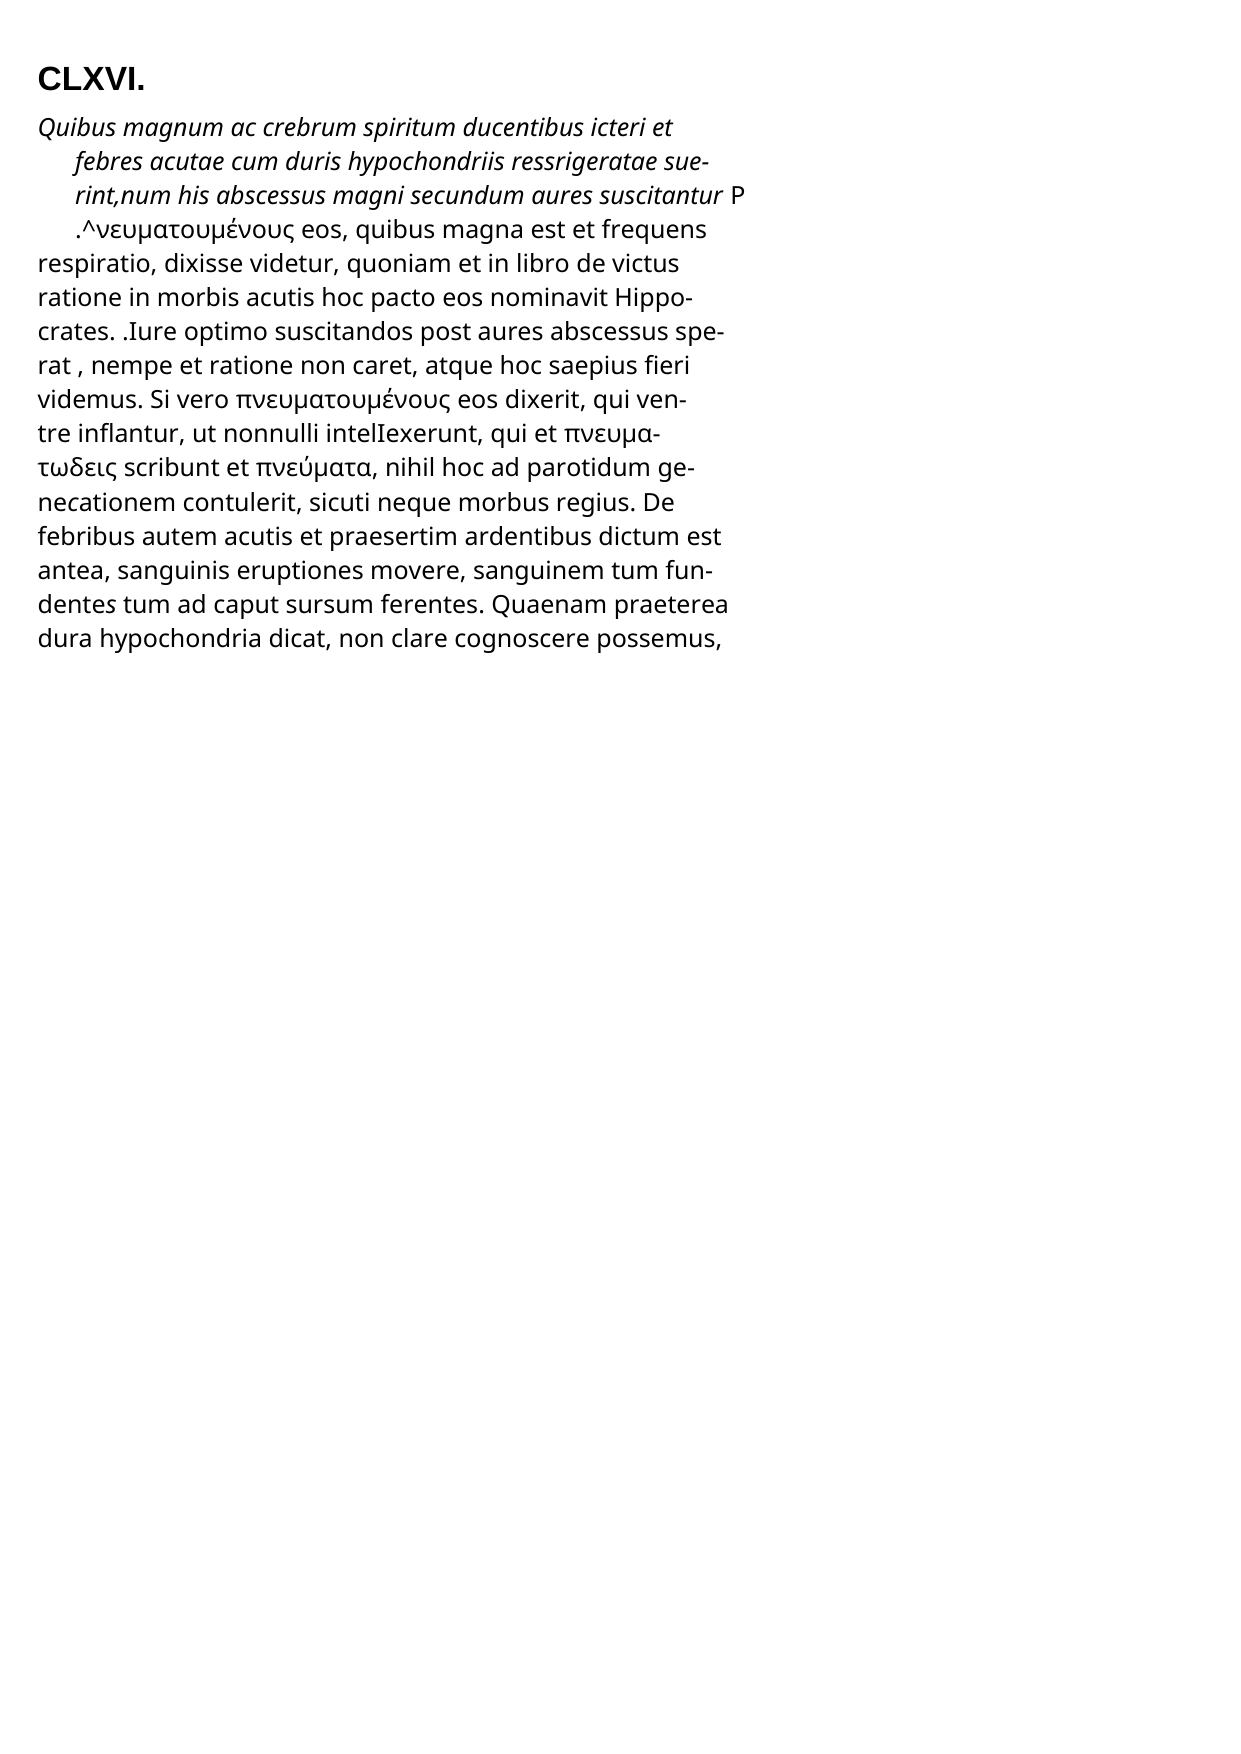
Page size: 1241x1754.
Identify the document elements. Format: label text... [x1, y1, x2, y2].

text .^νευματουμένους eos, quibus magna est et frequens respiratio, dixisse videtur, quoniam et in libro de victus ratione in morbis acutis hoc pacto eos nominavit Hippo- crates. .Iure optimo suscitandos post aures abscessus spe- rat , nempe et ratione non caret, atque hoc saepius fieri videmus. Si vero πνευματουμένους eos dixerit, qui ven- tre inflantur, ut nonnulli intelIexerunt, qui et πνευμα- τωδεις scribunt et πνεύματα, nihil hoc ad parotidum ge- necationem contulerit, sicuti neque morbus regius. De febribus autem acutis et praesertim ardentibus dictum est antea, sanguinis eruptiones movere, sanguinem tum fun- dentes tum ad caput sursum ferentes. Quaenam praeterea dura hypochondria dicat, non clare cognoscere possemus, [37, 212, 1203, 654]
text Quibus magnum ac crebrum spiritum ducentibus icteri et febres acutae cum duris hypochondriis ressrigeratae sue- rint,num his abscessus magni secundum aures suscitantur P [37, 109, 1203, 212]
subtitle CLXVI. [37, 58, 1203, 97]
